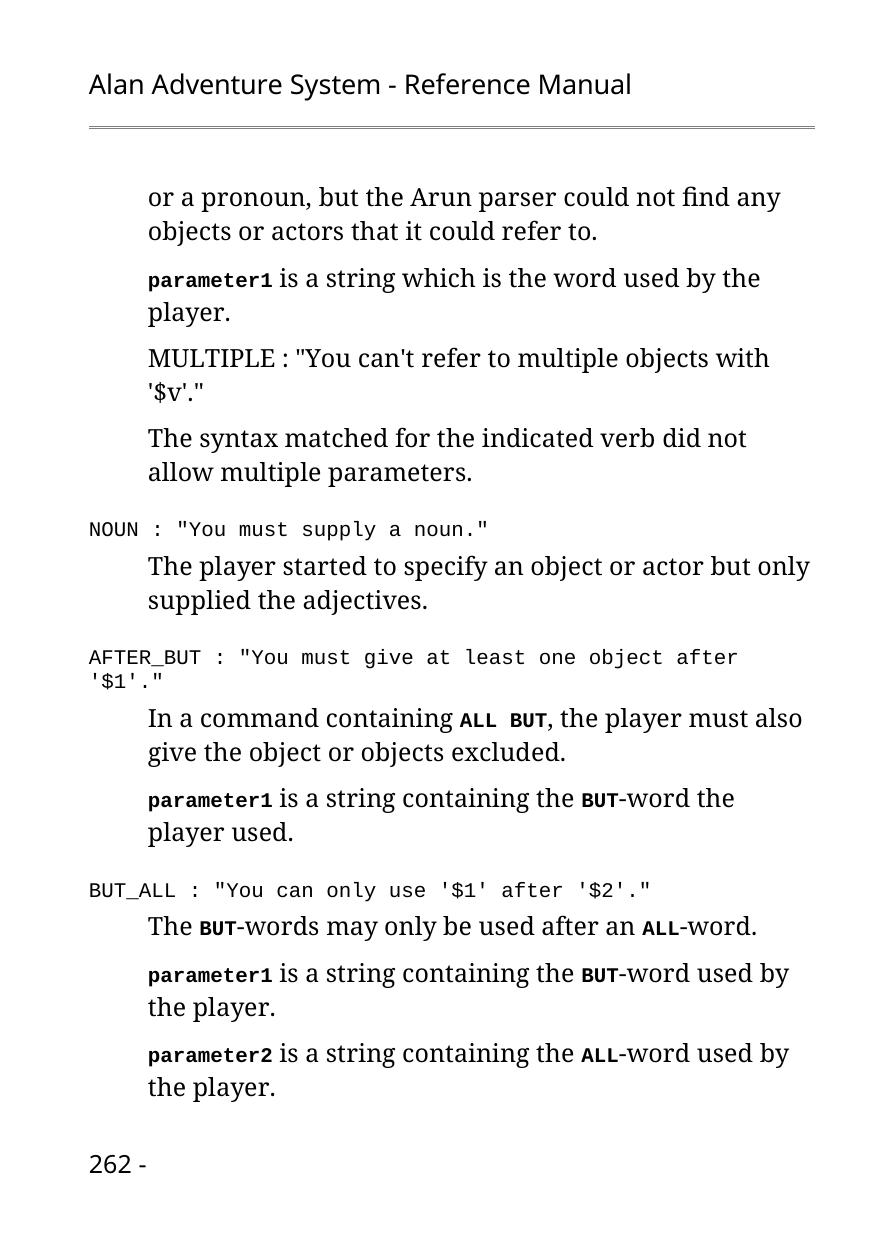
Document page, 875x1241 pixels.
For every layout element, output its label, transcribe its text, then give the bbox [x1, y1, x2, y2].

text BUT_ALL : "You can only use '$1' after '$2'." [88, 879, 815, 903]
text In a command containing ALL BUT, the player must also give the ob­ject or objects excluded. [148, 701, 815, 769]
text The BUT-words may only be used after an ALL-word. [148, 909, 815, 943]
text NOUN : "You must supply a noun." [88, 519, 815, 543]
text parameter1 is a string containing the BUT-word used by the player. [148, 956, 815, 1024]
text MULTIPLE : "You can't refer to multiple objects with '$v'." [148, 341, 815, 409]
text The player started to specify an object or actor but only supplied the adjectives. [148, 549, 815, 617]
text The syntax matched for the indicated verb did not allow multiple parameters. [148, 421, 815, 489]
text or a pronoun, but the Arun parser could not find any objects or actors that it could refer to. [148, 180, 815, 248]
text AFTER_BUT : "You must give at least one object after '$1'." [88, 647, 815, 695]
text parameter1 is a string containing the BUT-word the player used. [148, 781, 815, 849]
text parameter2 is a string containing the ALL-word used by the player. [148, 1036, 815, 1104]
text parameter1 is a string which is the word used by the player. [148, 261, 815, 329]
